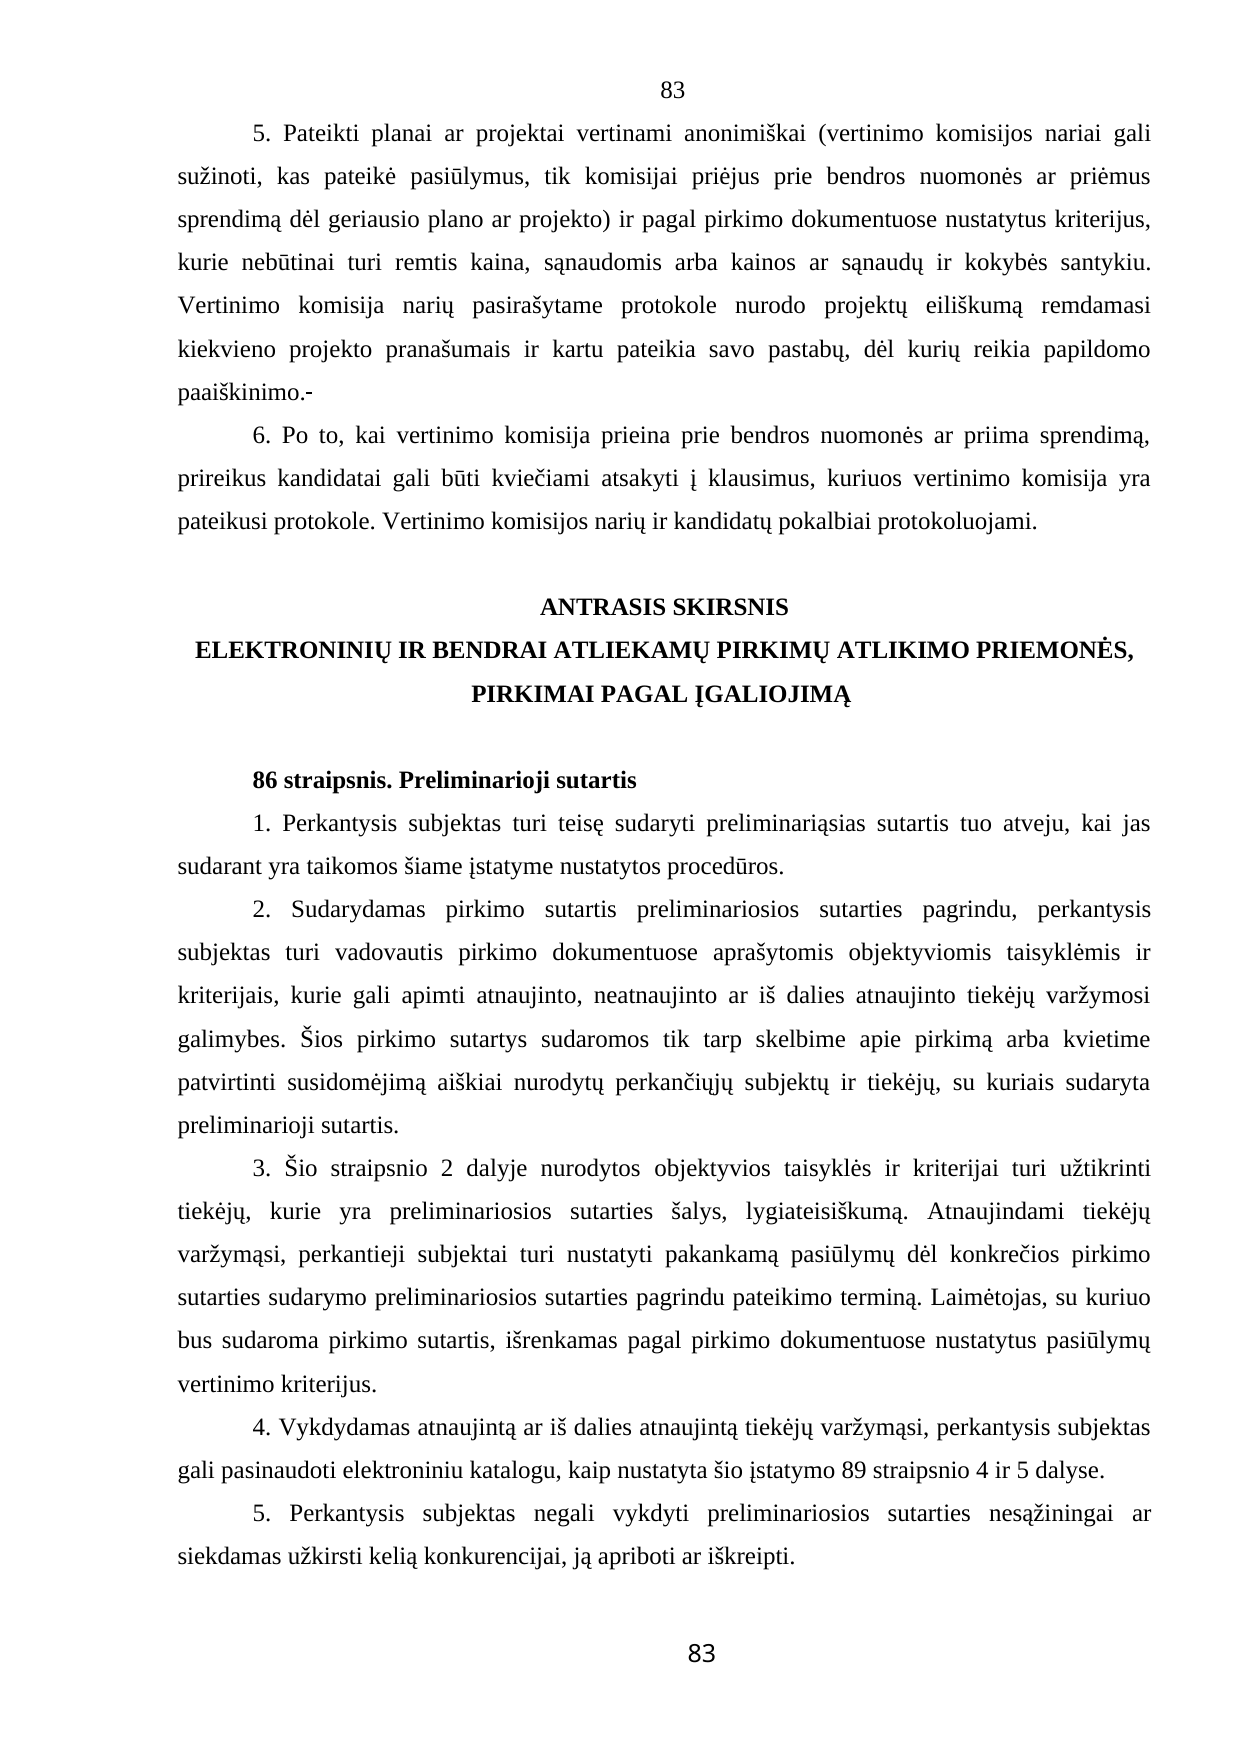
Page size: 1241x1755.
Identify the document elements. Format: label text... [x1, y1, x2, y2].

text 5. Perkantysis subjektas negali vykdyti preliminariosios sutarties nesąžiningai ar siekdamas užkirsti kelią konkurencijai, ją apriboti ar iškreipti. [177, 1498, 1152, 1570]
text ANTRASIS SKIRSNIS [177, 592, 1152, 621]
text 2. Sudarydamas pirkimo sutartis preliminariosios sutarties pagrindu, perkantysis subjektas turi vadovautis pirkimo dokumentuose aprašytomis objektyviomis taisyklėmis ir kriterijais, kurie gali apimti atnaujinto, neatnaujinto ar iš dalies atnaujinto tiekėjų varžymosi galimybes. Šios pirkimo sutartys sudaromos tik tarp skelbime apie pirkimą arba kvietime patvirtinti susidomėjimą aiškiai nurodytų perkančiųjų subjektų ir tiekėjų, su kuriais sudaryta preliminarioji sutartis. [177, 894, 1152, 1139]
subtitle 5. Pateikti planai ar projektai vertinami anonimiškai (vertinimo komisijos nariai gali sužinoti, kas pateikė pasiūlymus, tik komisijai priėjus prie bendros nuomonės ar priėmus sprendimą dėl geriausio plano ar projekto) ir pagal pirkimo dokumentuose nustatytus kriterijus, kurie nebūtinai turi remtis kaina, sąnaudomis arba kainos ar sąnaudų ir kokybės santykiu. Vertinimo komisija narių pasirašytame protokole nurodo projektų eiliškumą remdamasi kiekvieno projekto pranašumais ir kartu pateikia savo pastabų, dėl kurių reikia papildomo paaiškinimo. [177, 118, 1152, 406]
text 1. Perkantysis subjektas turi teisę sudaryti preliminariąsias sutartis tuo atveju, kai jas sudarant yra taikomos šiame įstatyme nustatytos procedūros. [177, 808, 1152, 880]
text 3. Šio straipsnio 2 dalyje nurodytos objektyvios taisyklės ir kriterijai turi užtikrinti tiekėjų, kurie yra preliminariosios sutarties šalys, lygiateisiškumą. Atnaujindami tiekėjų varžymąsi, perkantieji subjektai turi nustatyti pakankamą pasiūlymų dėl konkrečios pirkimo sutarties sudarymo preliminariosios sutarties pagrindu pateikimo terminą. Laimėtojas, su kuriuo bus sudaroma pirkimo sutartis, išrenkamas pagal pirkimo dokumentuose nustatytus pasiūlymų vertinimo kriterijus. [177, 1153, 1152, 1397]
text 4. Vykdydamas atnaujintą ar iš dalies atnaujintą tiekėjų varžymąsi, perkantysis subjektas gali pasinaudoti elektroniniu katalogu, kaip nustatyta šio įstatymo 89 straipsnio 4 ir 5 dalyse. [177, 1412, 1152, 1484]
text ELEKTRONINIŲ IR BENDRAI ATLIEKAMŲ PIRKIMŲ ATLIKIMO PRIEMONĖS, PIRKIMAI PAGAL ĮGALIOJIMĄ [177, 636, 1152, 707]
text 86 straipsnis. Preliminarioji sutartis [177, 765, 1152, 794]
subtitle 6. Po to, kai vertinimo komisija prieina prie bendros nuomonės ar priima sprendimą, prireikus kandidatai gali būti kviečiami atsakyti į klausimus, kuriuos vertinimo komisija yra pateikusi protokole. Vertinimo komisijos narių ir kandidatų pokalbiai protokoluojami. [177, 420, 1152, 535]
